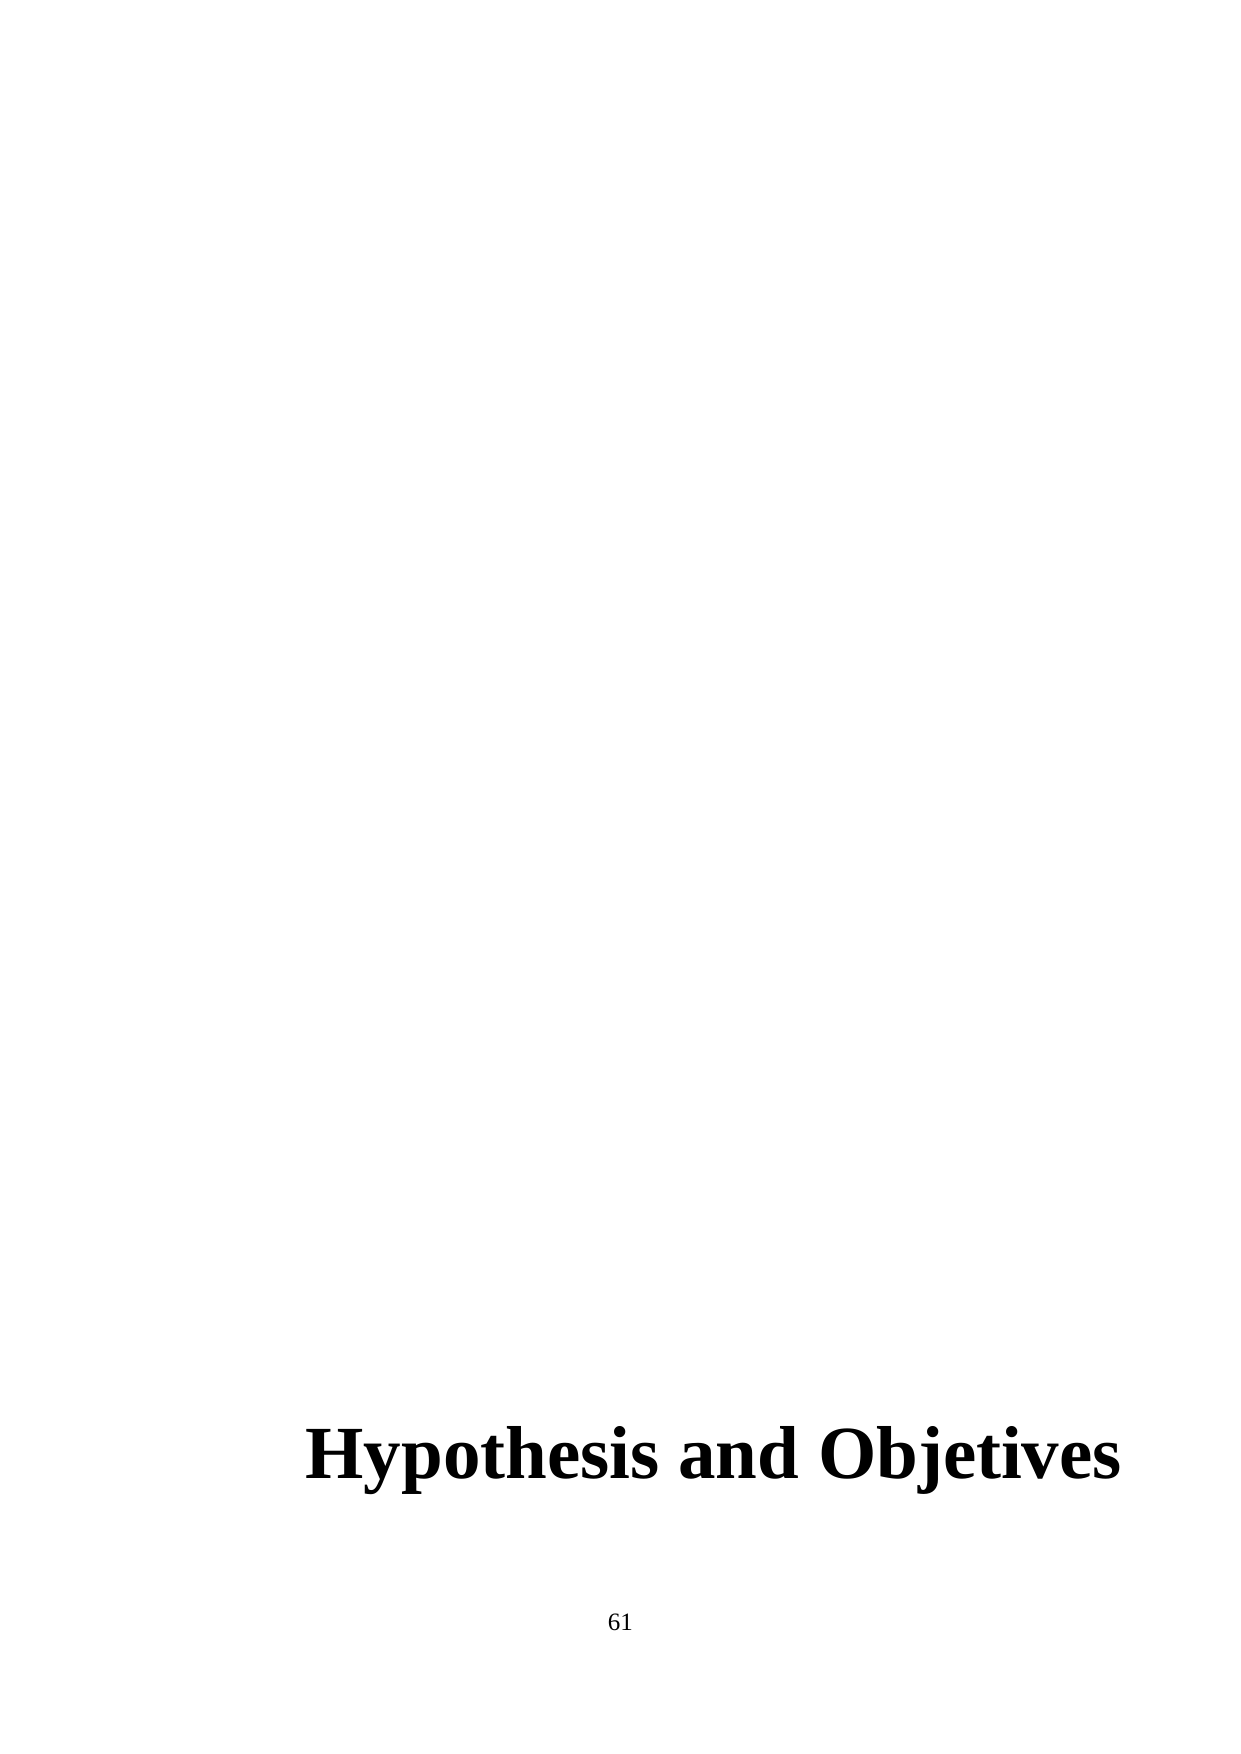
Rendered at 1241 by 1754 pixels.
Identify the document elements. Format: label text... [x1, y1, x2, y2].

subtitle Hypothesis and Objetives [118, 1409, 1122, 1495]
